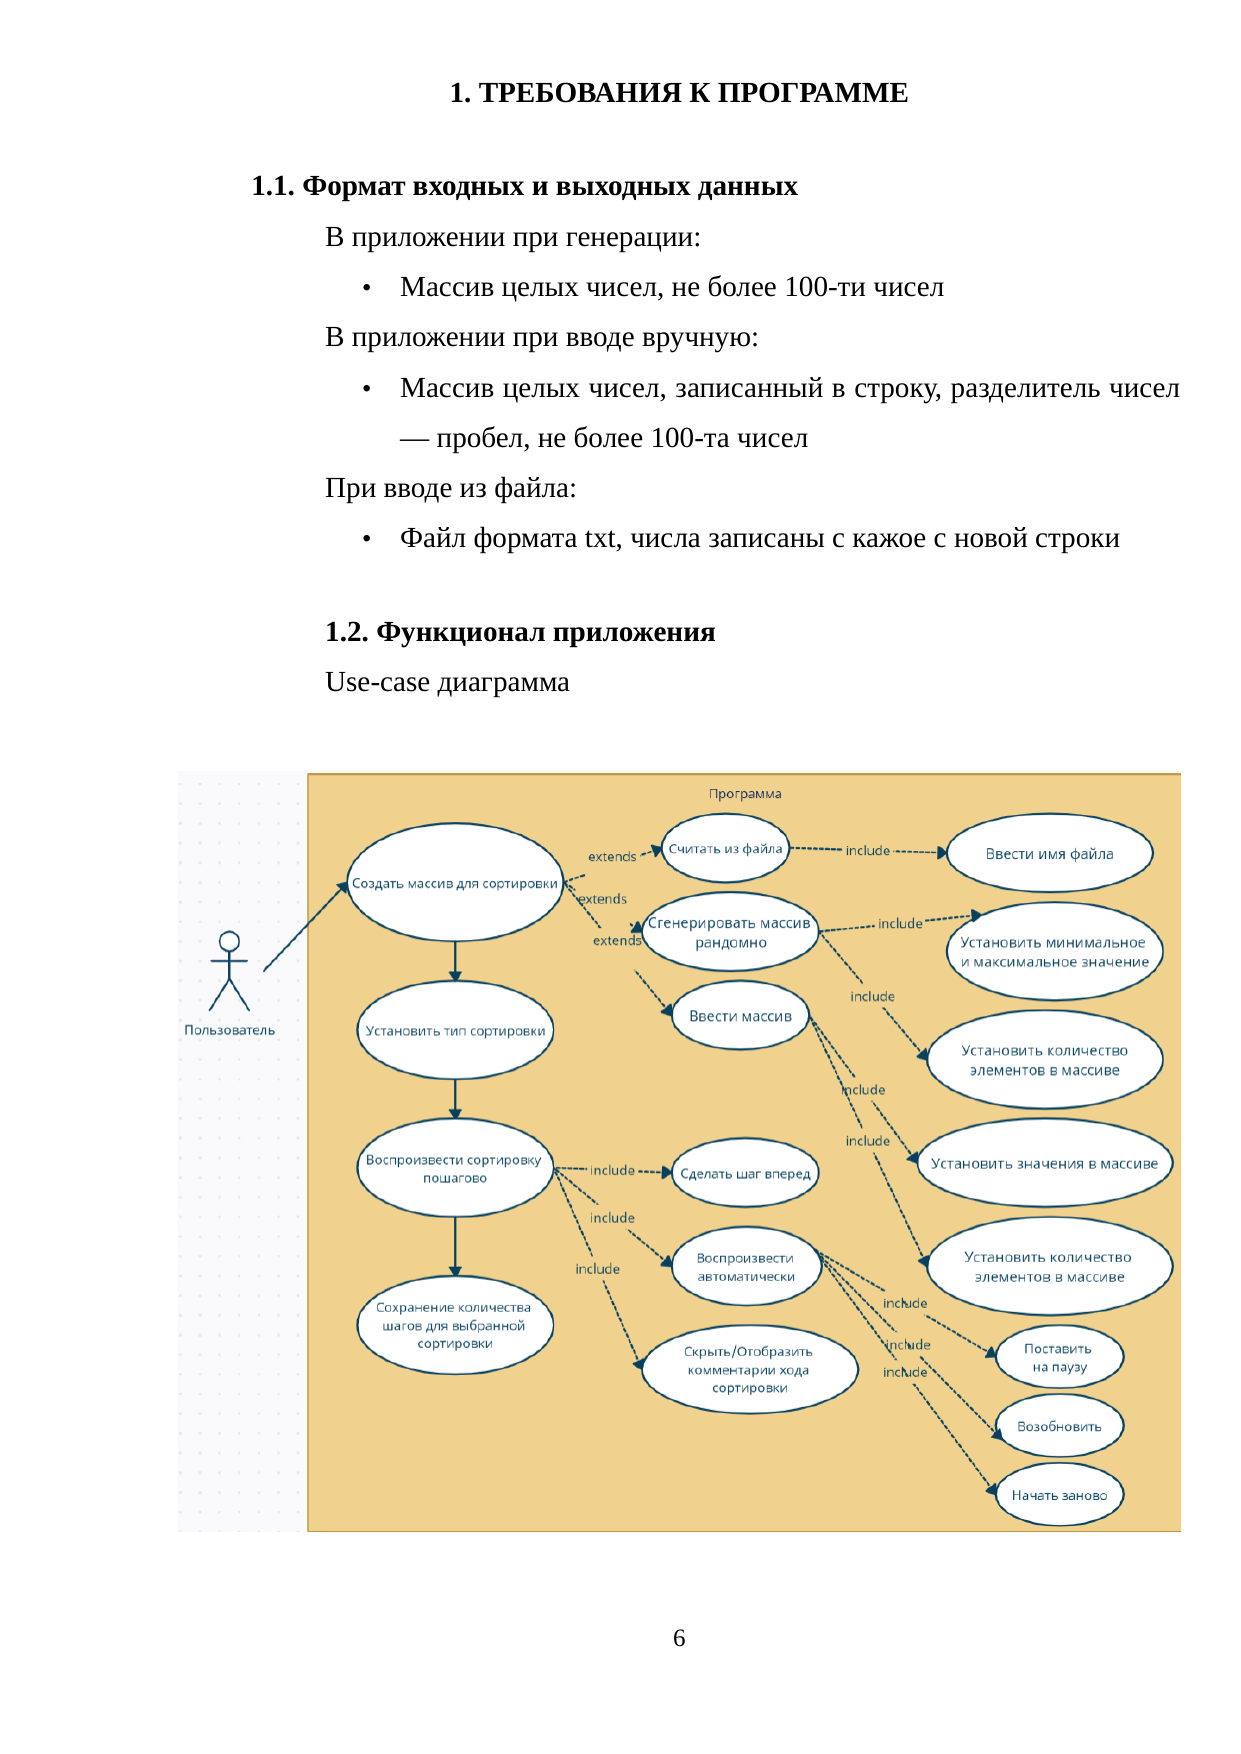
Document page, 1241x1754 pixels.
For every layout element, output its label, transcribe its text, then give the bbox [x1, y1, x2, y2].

text 1.1. Формат входных и выходных данных [177, 168, 1181, 202]
text В приложении при вводе вручную: [177, 319, 1181, 353]
text 1.2. Функционал приложения [325, 614, 1181, 648]
list Массив целых чисел, не более 100-ти чисел [362, 269, 1181, 303]
text 1. требования к программе [177, 75, 1181, 108]
text При вводе из файла: [177, 470, 1181, 504]
list Файл формата txt, числа записаны с кажое с новой строки [362, 521, 1181, 554]
picture [177, 771, 1182, 1532]
text Use-case диаграмма [325, 664, 1181, 698]
list Массив целых чисел, записанный в строку, разделитель чисел — пробел, не более 100-та чисел [362, 370, 1181, 453]
text В приложении при генерации: [325, 219, 1181, 252]
